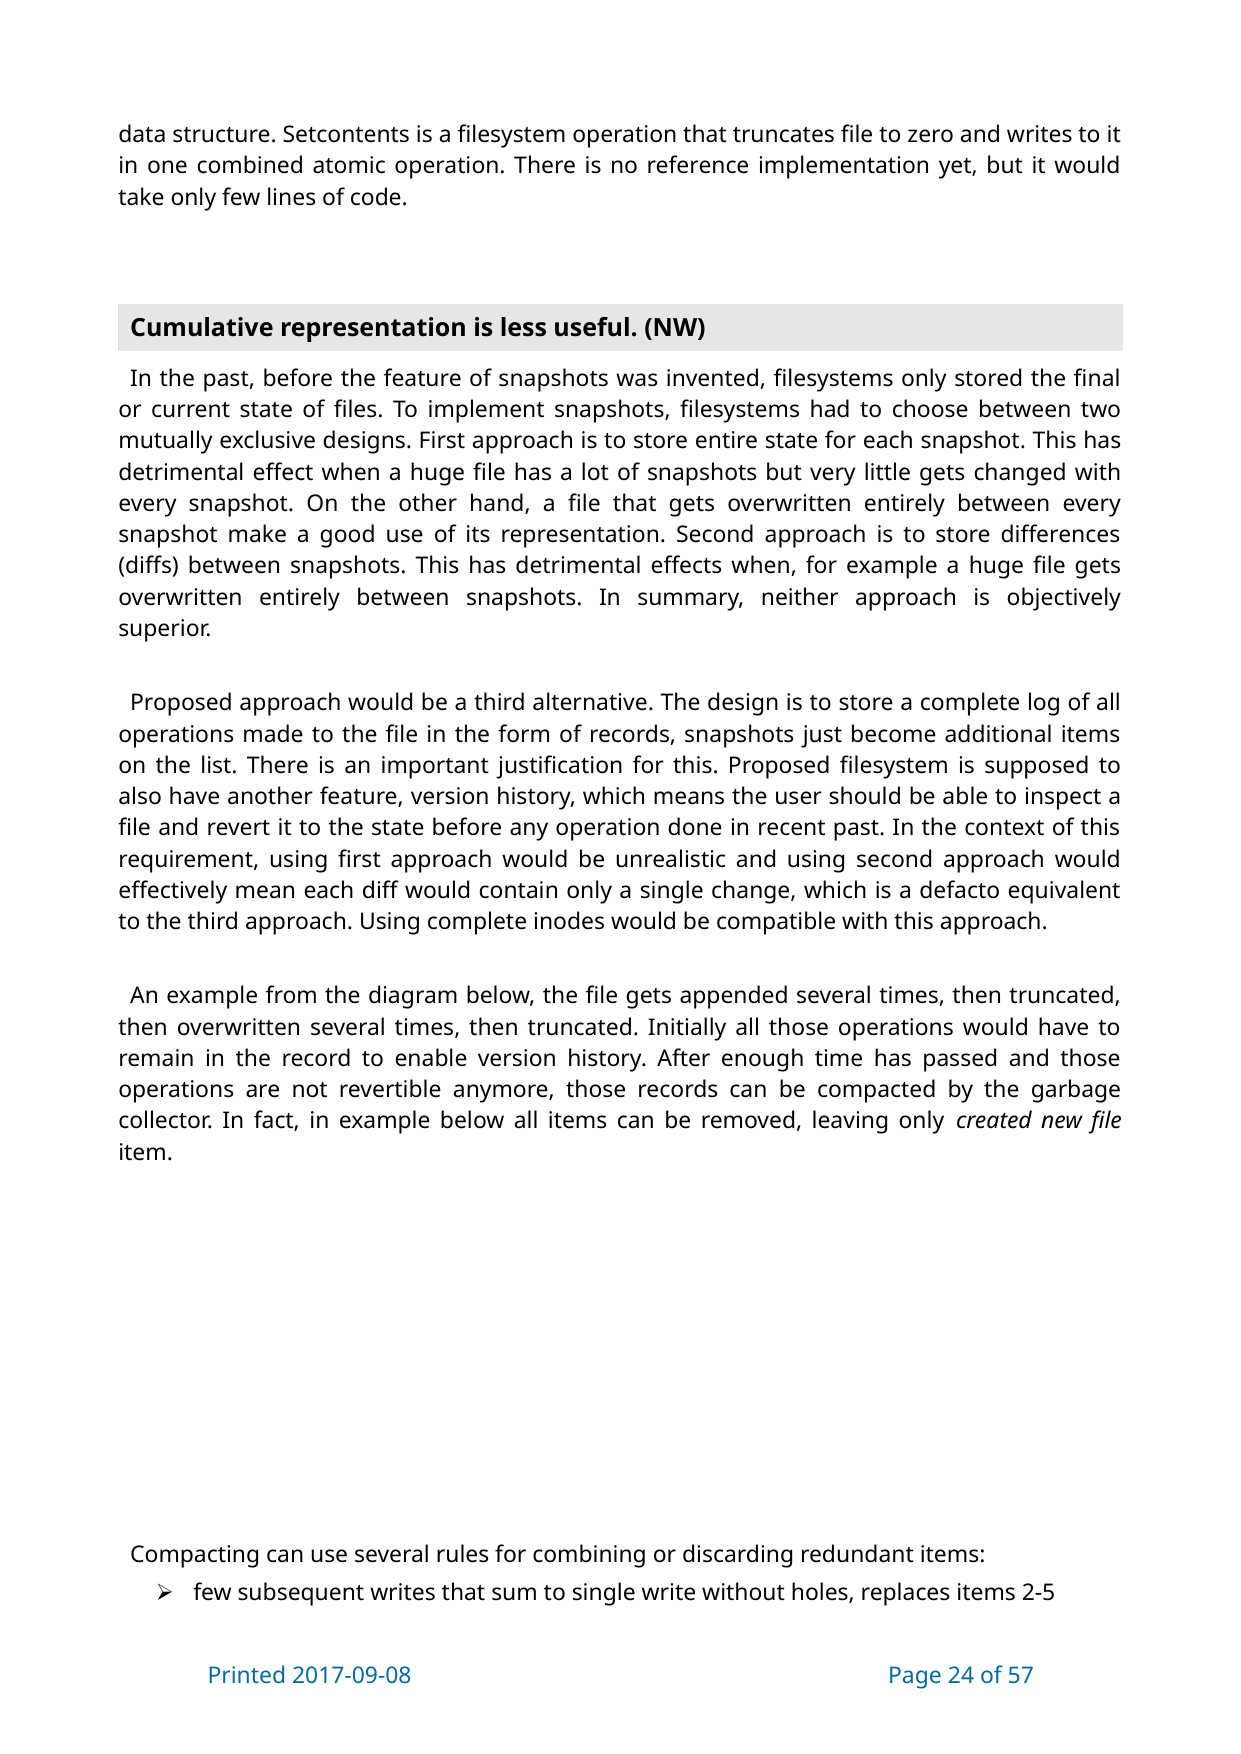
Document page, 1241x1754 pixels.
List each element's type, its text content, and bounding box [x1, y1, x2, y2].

subtitle Cumulative representation is less useful. (NW) [119, 305, 1122, 350]
text In the past, before the feature of snapshots was invented, filesystems only stored the final or current state of files. To implement snapshots, filesystems had to choose between two mutually exclusive designs. First approach is to store entire state for each snapshot. This has detrimental effect when a huge file has a lot of snapshots but very little gets changed with every snapshot. On the other hand, a file that gets overwritten entirely between every snapshot make a good use of its representation. Second approach is to store differences (diffs) between snapshots. This has detrimental effects when, for example a huge file gets overwritten entirely between snapshots. In summary, neither approach is objectively superior. [118, 362, 1122, 643]
text data structure. Setcontents is a filesystem operation that truncates file to zero and writes to it in one combined atomic operation. There is no reference implementation yet, but it would take only few lines of code. [118, 118, 1122, 212]
text Compacting can use several rules for combining or discarding redundant items: [118, 1538, 1122, 1569]
text Proposed approach would be a third alternative. The design is to store a complete log of all operations made to the file in the form of records, snapshots just become additional items on the list. There is an important justification for this. Proposed filesystem is supposed to also have another feature, version history, which means the user should be able to inspect a file and revert it to the state before any operation done in recent past. In the context of this requirement, using first approach would be unrealistic and using second approach would effectively mean each diff would contain only a single change, which is a defacto equivalent to the third approach. Using complete inodes would be compatible with this approach. [118, 686, 1122, 936]
list few subsequent writes that sum to single write without holes, replaces items 2-5 [156, 1575, 1122, 1607]
text An example from the diagram below, the file gets appended several times, then truncated, then overwritten several times, then truncated. Initially all those operations would have to remain in the record to enable version history. After enough time has passed and those operations are not revertible anymore, those records can be compacted by the garbage collector. In fact, in example below all items can be removed, leaving only created new file item. [118, 979, 1122, 1167]
